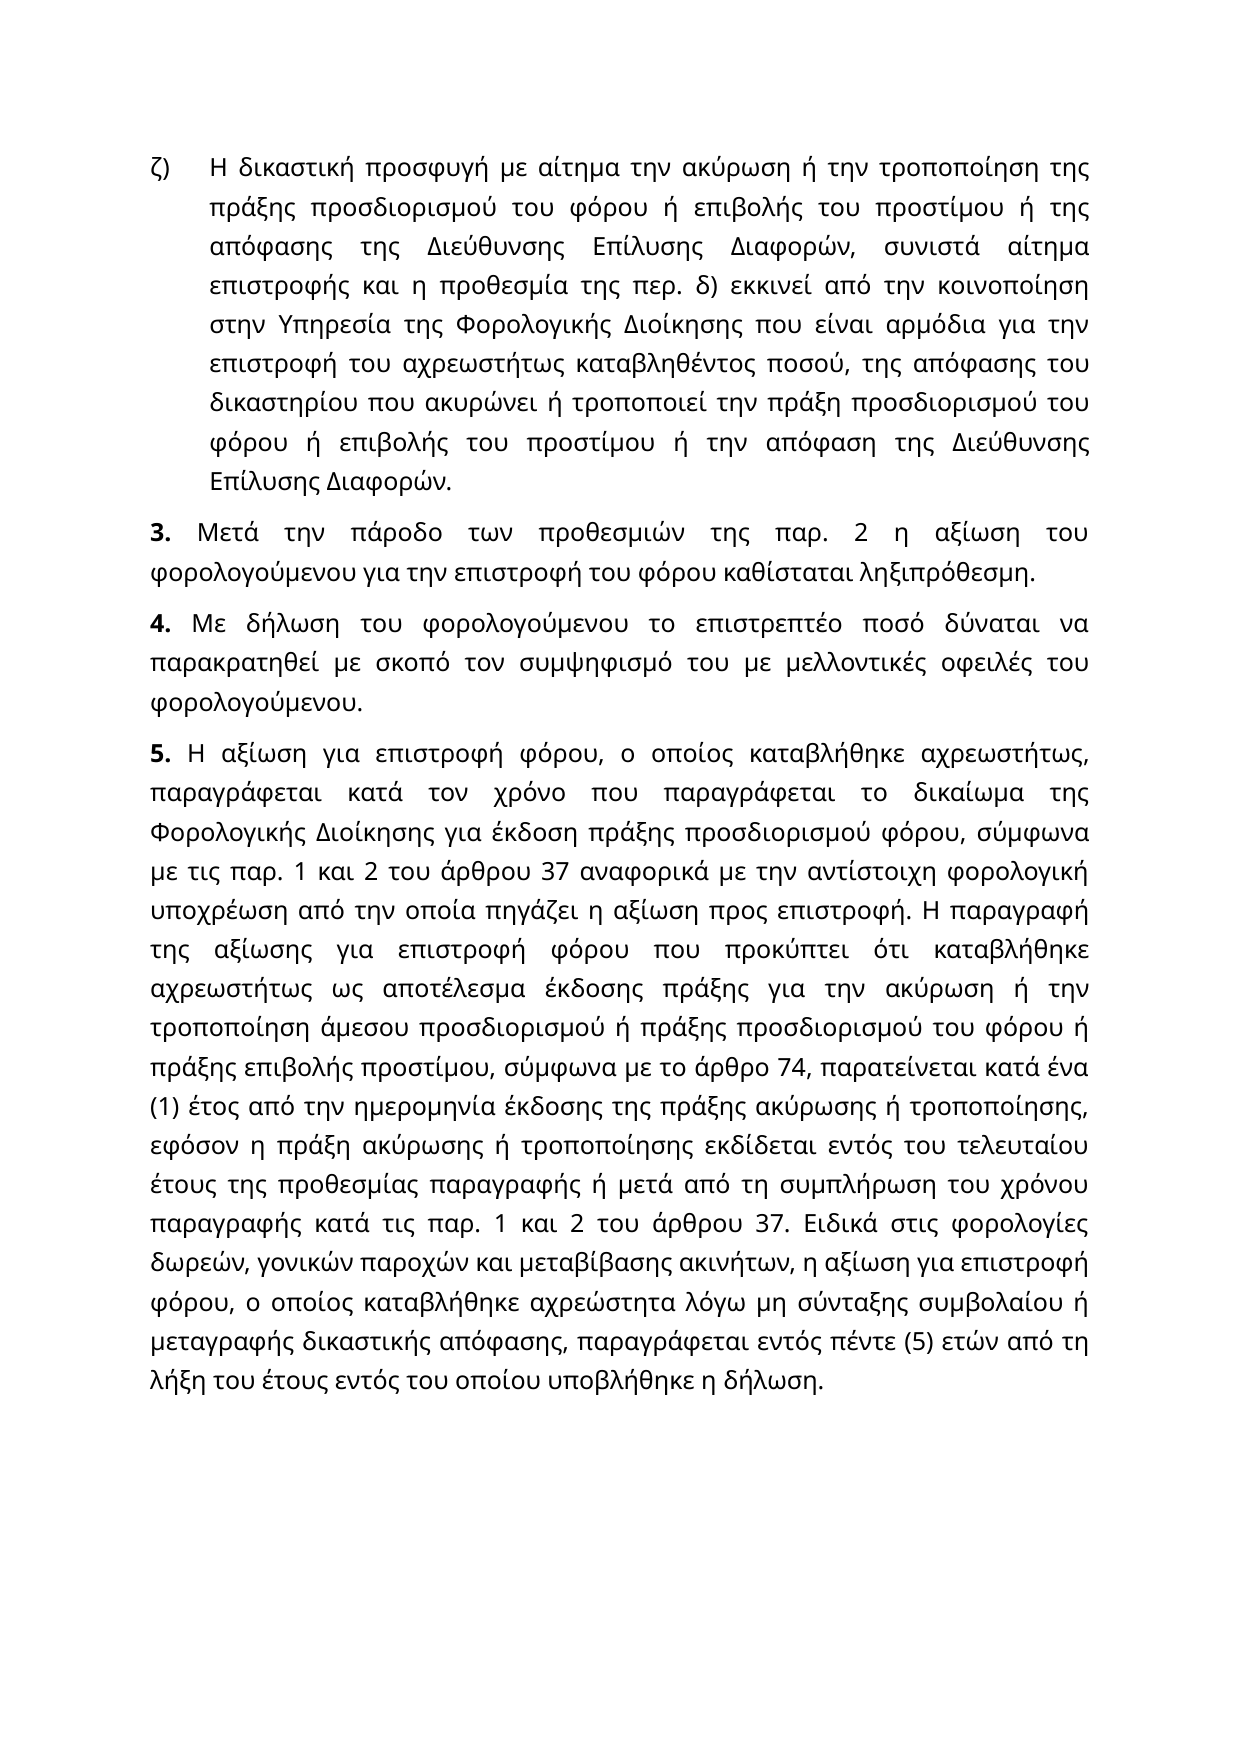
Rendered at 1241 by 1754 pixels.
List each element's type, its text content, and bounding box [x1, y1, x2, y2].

text 5. Η αξίωση για επιστροφή φόρου, ο οποίος καταβλήθηκε αχρεωστήτως, παραγράφεται κατά τον χρόνο που παραγράφεται το δικαίωμα της Φορολογικής Διοίκησης για έκδοση πράξης προσδιορισμού φόρου, σύμφωνα με τις παρ. 1 και 2 του άρθρου 37 αναφορικά με την αντίστοιχη φορολογική υποχρέωση από την οποία πηγάζει η αξίωση προς επιστροφή. Η παραγραφή της αξίωσης για επιστροφή φόρου που προκύπτει ότι καταβλήθηκε αχρεωστήτως ως αποτέλεσμα έκδοσης πράξης για την ακύρωση ή την τροποποίηση άμεσου προσδιορισμού ή πράξης προσδιορισμού του φόρου ή πράξης επιβολής προστίμου, σύμφωνα με το άρθρο 74, παρατείνεται κατά ένα (1) έτος από την ημερομηνία έκδοσης της πράξης ακύρωσης ή τροποποίησης, εφόσον η πράξη ακύρωσης ή τροποποίησης εκδίδεται εντός του τελευταίου έτους της προθεσμίας παραγραφής ή μετά από τη συμπλήρωση του χρόνου παραγραφής κατά τις παρ. 1 και 2 του άρθρου 37. Ειδικά στις φορολογίες δωρεών, γονικών παροχών και μεταβίβασης ακινήτων, η αξίωση για επιστροφή φόρου, ο οποίος καταβλήθηκε αχρεώστητα λόγω μη σύνταξης συμβολαίου ή μεταγραφής δικαστικής απόφασης, παραγράφεται εντός πέντε (5) ετών από τη λήξη του έτους εντός του οποίου υποβλήθηκε η δήλωση. [150, 736, 1090, 1397]
text 3. Μετά την πάροδο των προθεσμιών της παρ. 2 η αξίωση του φορολογούμενου για την επιστροφή του φόρου καθίσταται ληξιπρόθεσμη. [150, 515, 1090, 588]
text 4. Με δήλωση του φορολογούμενου το επιστρεπτέο ποσό δύναται να παρακρατηθεί με σκοπό τον συμψηφισμό του με μελλοντικές οφειλές του φορολογούμενου. [150, 606, 1090, 718]
list ζ) Η δικαστική προσφυγή με αίτημα την ακύρωση ή την τροποποίηση της πράξης προσδιορισμού του φόρου ή επιβολής του προστίμου ή της απόφασης της Διεύθυνσης Επίλυσης Διαφορών, συνιστά αίτημα επιστροφής και η προθεσμία της περ. δ) εκκινεί από την κοινοποίηση στην Υπηρεσία της Φορολογικής Διοίκησης που είναι αρμόδια για την επιστροφή του αχρεωστήτως καταβληθέντος ποσού, της απόφασης του δικαστηρίου που ακυρώνει ή τροποποιεί την πράξη προσδιορισμού του φόρου ή επιβολής του προστίμου ή την απόφαση της Διεύθυνσης Επίλυσης Διαφορών. [150, 150, 1090, 497]
